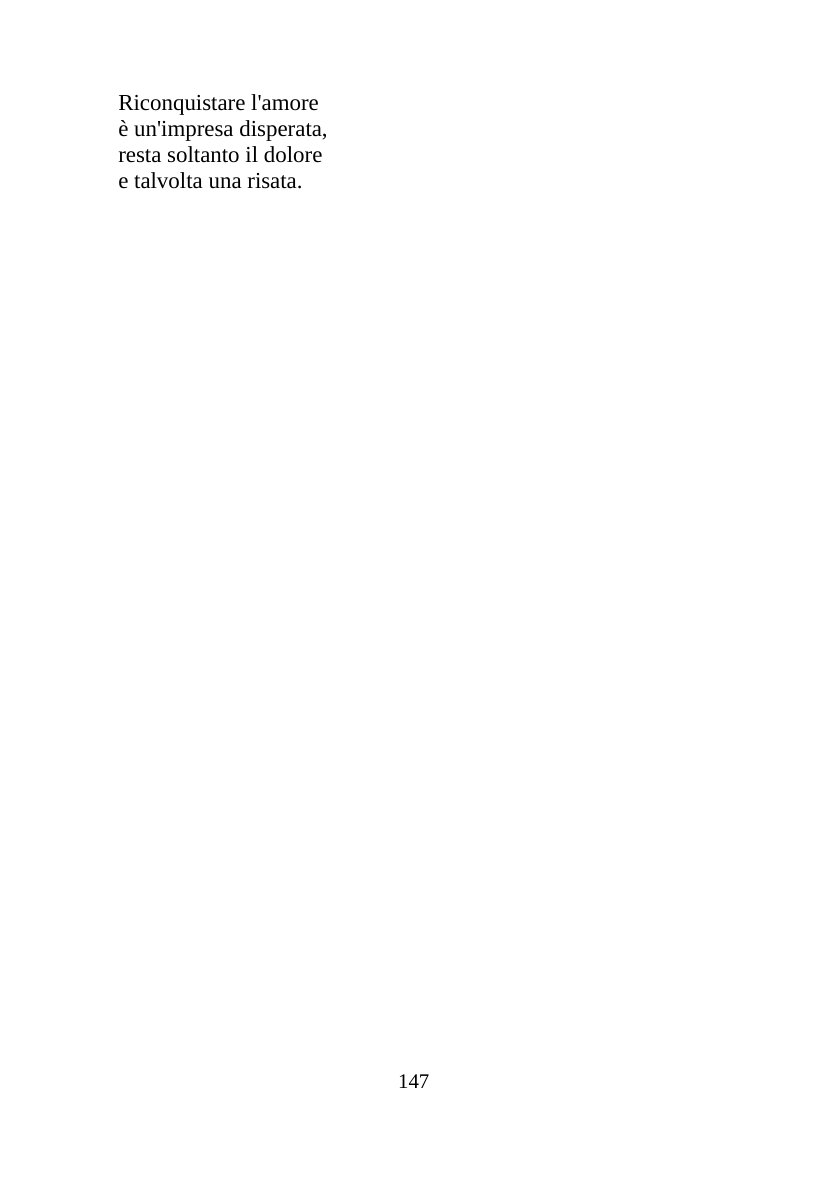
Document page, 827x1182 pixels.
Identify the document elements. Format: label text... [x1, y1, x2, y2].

text è un'impresa disperata, [88, 115, 738, 141]
text Riconquistare l'amore [88, 88, 738, 115]
text e talvolta una risata. [88, 168, 738, 194]
text resta soltanto il dolore [88, 141, 738, 168]
